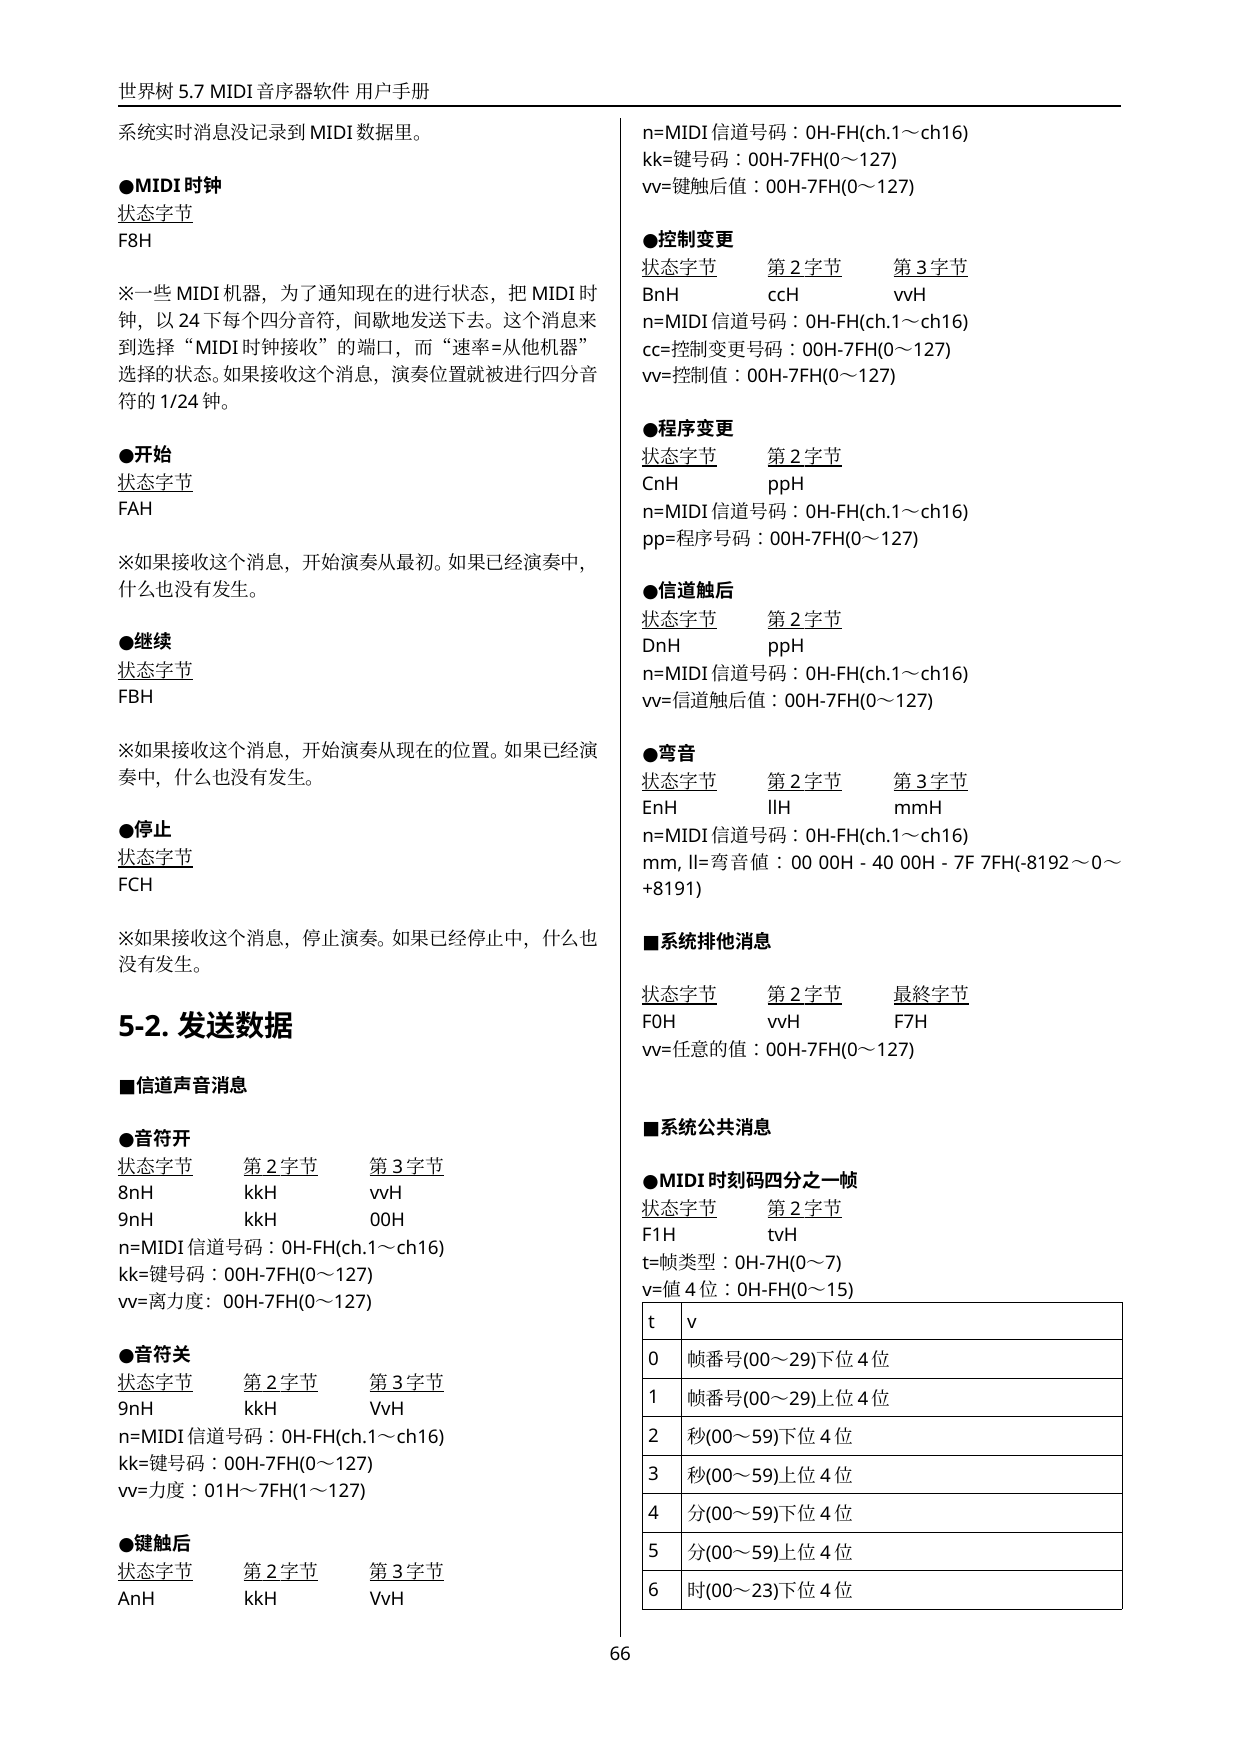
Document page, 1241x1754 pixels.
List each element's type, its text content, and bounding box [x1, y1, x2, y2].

text pp=程序号码：00H-7FH(0～127) [642, 524, 1122, 551]
table_header [1010, 253, 1136, 280]
table_header 状态字节 [108, 843, 233, 870]
table_header 第2字节 [758, 604, 883, 631]
text ●程序变更 [642, 414, 1122, 441]
text ■信道声音消息 [118, 1071, 598, 1098]
table_cell BnH [632, 281, 757, 306]
text ●音符开 [118, 1123, 598, 1151]
table_cell 00H [360, 1206, 485, 1232]
table_cell FAH [108, 496, 233, 521]
text ●停止 [118, 815, 598, 842]
table_cell F0H [632, 1008, 757, 1033]
table_cell vvH [360, 1180, 485, 1205]
table_header 状态字节 [632, 767, 757, 794]
table_cell CnH [632, 470, 757, 496]
table_header [360, 843, 485, 870]
table_header [360, 655, 485, 682]
table_cell 帧番号(00～29)上位4位 [682, 1379, 1122, 1416]
text n=MIDI信道号码：0H-FH(ch.1～ch16) [642, 821, 1122, 848]
text ●MIDI时刻码四分之一帧 [642, 1165, 1122, 1192]
table_cell [1010, 281, 1136, 306]
text v=値4位：0H-FH(0～15) [642, 1275, 1122, 1302]
text t=帧类型：0H-7H(0～7) [642, 1248, 1122, 1275]
table_cell 秒(00～59)上位4位 [682, 1456, 1122, 1493]
table_cell 5 [643, 1533, 681, 1570]
table_header 状态字节 [632, 253, 757, 280]
table_cell ppH [758, 633, 883, 658]
text kk=键号码：00H-7FH(0～127) [118, 1260, 598, 1287]
table_cell [486, 684, 612, 709]
text mm, ll=弯音値：00 00H - 40 00H - 7F 7FH(-8192～0～+8191) [642, 848, 1122, 901]
text 系统实时消息没记录到MIDI数据里。 [118, 118, 598, 145]
table_header 状态字节 [632, 980, 757, 1007]
text n=MIDI信道号码：0H-FH(ch.1～ch16) [642, 308, 1122, 334]
table_cell 分(00～59)下位4位 [682, 1494, 1122, 1532]
text n=MIDI信道号码：0H-FH(ch.1～ch16) [642, 659, 1122, 686]
table_header [360, 199, 485, 226]
text ●音符关 [118, 1339, 598, 1366]
text n=MIDI信道号码：0H-FH(ch.1～ch16) [118, 1233, 598, 1260]
table_cell [1136, 795, 1240, 820]
table_cell 0 [643, 1340, 681, 1378]
text ●MIDI时钟 [118, 171, 598, 198]
table_cell [1010, 1222, 1136, 1247]
table_cell vvH [884, 281, 1009, 306]
table_cell vvH [758, 1008, 883, 1033]
text ●信道触后 [642, 576, 1122, 603]
table_cell [234, 227, 359, 252]
text vv=信道触后值：00H-7FH(0～127) [642, 686, 1122, 713]
table_cell kkH [234, 1396, 359, 1421]
table_cell [486, 496, 612, 521]
text cc=控制变更号码：00H-7FH(0～127) [642, 334, 1122, 361]
table_header t [643, 1303, 681, 1339]
table_cell FBH [108, 684, 233, 709]
table_cell [884, 470, 1009, 496]
table_header [884, 442, 1009, 469]
table_header v [682, 1303, 1122, 1339]
table_cell EnH [632, 795, 757, 820]
table_header 状态字节 [108, 199, 233, 226]
table_header [486, 1557, 612, 1584]
table_cell 2 [643, 1417, 681, 1455]
table_cell 9nH [108, 1206, 233, 1232]
table_cell kkH [234, 1180, 359, 1205]
table_cell AnH [108, 1585, 233, 1610]
table_cell DnH [632, 633, 757, 658]
table_header 第2字节 [758, 253, 883, 280]
table_header [234, 655, 359, 682]
table_header 第2字节 [758, 980, 883, 1007]
table_header 第3字节 [360, 1368, 485, 1394]
text ※如果接收这个消息，开始演奏从最初。如果已经演奏中，什么也没有发生。 [118, 548, 598, 602]
text vv=力度：01H～7FH(1～127) [118, 1476, 598, 1503]
table_header [486, 843, 612, 870]
table_header [1010, 442, 1136, 469]
table_cell [360, 684, 485, 709]
table_cell VvH [360, 1396, 485, 1421]
table_cell [360, 227, 485, 252]
table_cell 8nH [108, 1180, 233, 1205]
table_header 第3字节 [360, 1557, 485, 1584]
table_header 第3字节 [884, 253, 1009, 280]
text kk=键号码：00H-7FH(0～127) [118, 1449, 598, 1476]
table_cell [234, 684, 359, 709]
text ●弯音 [642, 738, 1122, 766]
table_cell [486, 1180, 612, 1205]
table_header [1136, 767, 1240, 794]
table_cell 分(00～59)上位4位 [682, 1533, 1122, 1570]
text vv=离力度：00H-7FH(0～127) [118, 1287, 598, 1314]
table_header [486, 655, 612, 682]
table_header 第2字节 [758, 1194, 883, 1221]
table_cell 3 [643, 1456, 681, 1493]
table_cell [1010, 1008, 1134, 1033]
text ※如果接收这个消息，开始演奏从现在的位置。如果已经演奏中，什么也没有发生。 [118, 736, 598, 789]
table_cell [1010, 633, 1136, 658]
text vv=键触后值：00H-7FH(0～127) [642, 172, 1122, 199]
text ※一些MIDI机器，为了通知现在的进行状态，把MIDI时钟，以24下每个四分音符，间歇地发送下去。这个消息来到选择“MIDI时钟接收”的端口，而“速率=从他机器”选择的状态。如果接收这个消息，演奏位置就被进行四分音符的1/24钟。 [118, 279, 598, 414]
text ●继续 [118, 627, 598, 654]
text n=MIDI信道号码：0H-FH(ch.1～ch16) [118, 1422, 598, 1449]
table_header [486, 1368, 612, 1394]
text vv=控制值：00H-7FH(0～127) [642, 361, 1122, 388]
text ■系统排他消息 [642, 926, 1122, 953]
table_cell [1136, 1008, 1240, 1033]
table_cell 帧番号(00～29)下位4位 [682, 1340, 1122, 1378]
table_header 第2字节 [234, 1557, 359, 1584]
table_header 第3字节 [360, 1152, 485, 1179]
table_header 状态字节 [108, 1152, 233, 1179]
table_cell VvH [360, 1585, 485, 1610]
text ●控制变更 [642, 224, 1122, 252]
table_cell FCH [108, 871, 233, 897]
table_header 状态字节 [108, 1557, 233, 1584]
table_cell 时(00～23)下位4位 [682, 1571, 1122, 1609]
table_header [1136, 980, 1240, 1007]
table_cell 6 [643, 1571, 681, 1609]
table_cell [1010, 470, 1136, 496]
table_cell [884, 1222, 1009, 1247]
table_header [234, 843, 359, 870]
table_cell ppH [758, 470, 883, 496]
table_cell [486, 1396, 612, 1421]
table_cell F1H [632, 1222, 757, 1247]
table_cell kkH [234, 1585, 359, 1610]
text vv=任意的值：00H-7FH(0～127) [642, 1035, 1122, 1062]
subtitle 5-2. 发送数据 [118, 1003, 598, 1045]
table_header [1010, 1194, 1136, 1221]
table_header [234, 468, 359, 494]
table_header 第2字节 [234, 1152, 359, 1179]
table_cell [486, 1585, 612, 1610]
table_header 状态字节 [108, 655, 233, 682]
table_header [486, 1152, 612, 1179]
text n=MIDI信道号码：0H-FH(ch.1～ch16) [642, 497, 1122, 524]
table_header [1010, 980, 1134, 1007]
table_header [1010, 604, 1136, 631]
table_cell 1 [643, 1379, 681, 1416]
table_cell [360, 871, 485, 897]
table_header [884, 604, 1009, 631]
table_header 状态字节 [108, 468, 233, 494]
text n=MIDI信道号码：0H-FH(ch.1～ch16) [642, 118, 1122, 145]
table_cell [234, 871, 359, 897]
text kk=键号码：00H-7FH(0～127) [642, 145, 1122, 172]
text ●键触后 [118, 1528, 598, 1556]
text ■系统公共消息 [642, 1113, 1122, 1140]
table_cell [486, 871, 612, 897]
text ●开始 [118, 439, 598, 467]
table_header [1010, 767, 1134, 794]
table_header [486, 468, 612, 494]
table_cell llH [758, 795, 883, 820]
table_header [234, 199, 359, 226]
table_cell kkH [234, 1206, 359, 1232]
table_cell [234, 496, 359, 521]
table_cell [360, 496, 485, 521]
table_cell [1010, 795, 1134, 820]
table_header [360, 468, 485, 494]
table_cell [486, 227, 612, 252]
table_header 第2字节 [234, 1368, 359, 1394]
table_header 第2字节 [758, 442, 883, 469]
table_header 最終字节 [884, 980, 1009, 1007]
table_cell [486, 1206, 612, 1232]
table_cell 秒(00～59)下位4位 [682, 1417, 1122, 1455]
table_cell 9nH [108, 1396, 233, 1421]
table_header [486, 199, 612, 226]
table_header 第3字节 [884, 767, 1009, 794]
table_header 状态字节 [632, 442, 757, 469]
table_cell [884, 633, 1009, 658]
table_cell ccH [758, 281, 883, 306]
table_header 状态字节 [632, 1194, 757, 1221]
table_cell mmH [884, 795, 1009, 820]
table_header 状态字节 [632, 604, 757, 631]
table_header [884, 1194, 1009, 1221]
table_cell F7H [884, 1008, 1009, 1033]
text ※如果接收这个消息，停止演奏。如果已经停止中，什么也没有发生。 [118, 923, 598, 977]
table_header 状态字节 [108, 1368, 233, 1394]
table_cell tvH [758, 1222, 883, 1247]
table_cell 4 [643, 1494, 681, 1532]
table_cell F8H [108, 227, 233, 252]
table_header 第2字节 [758, 767, 883, 794]
